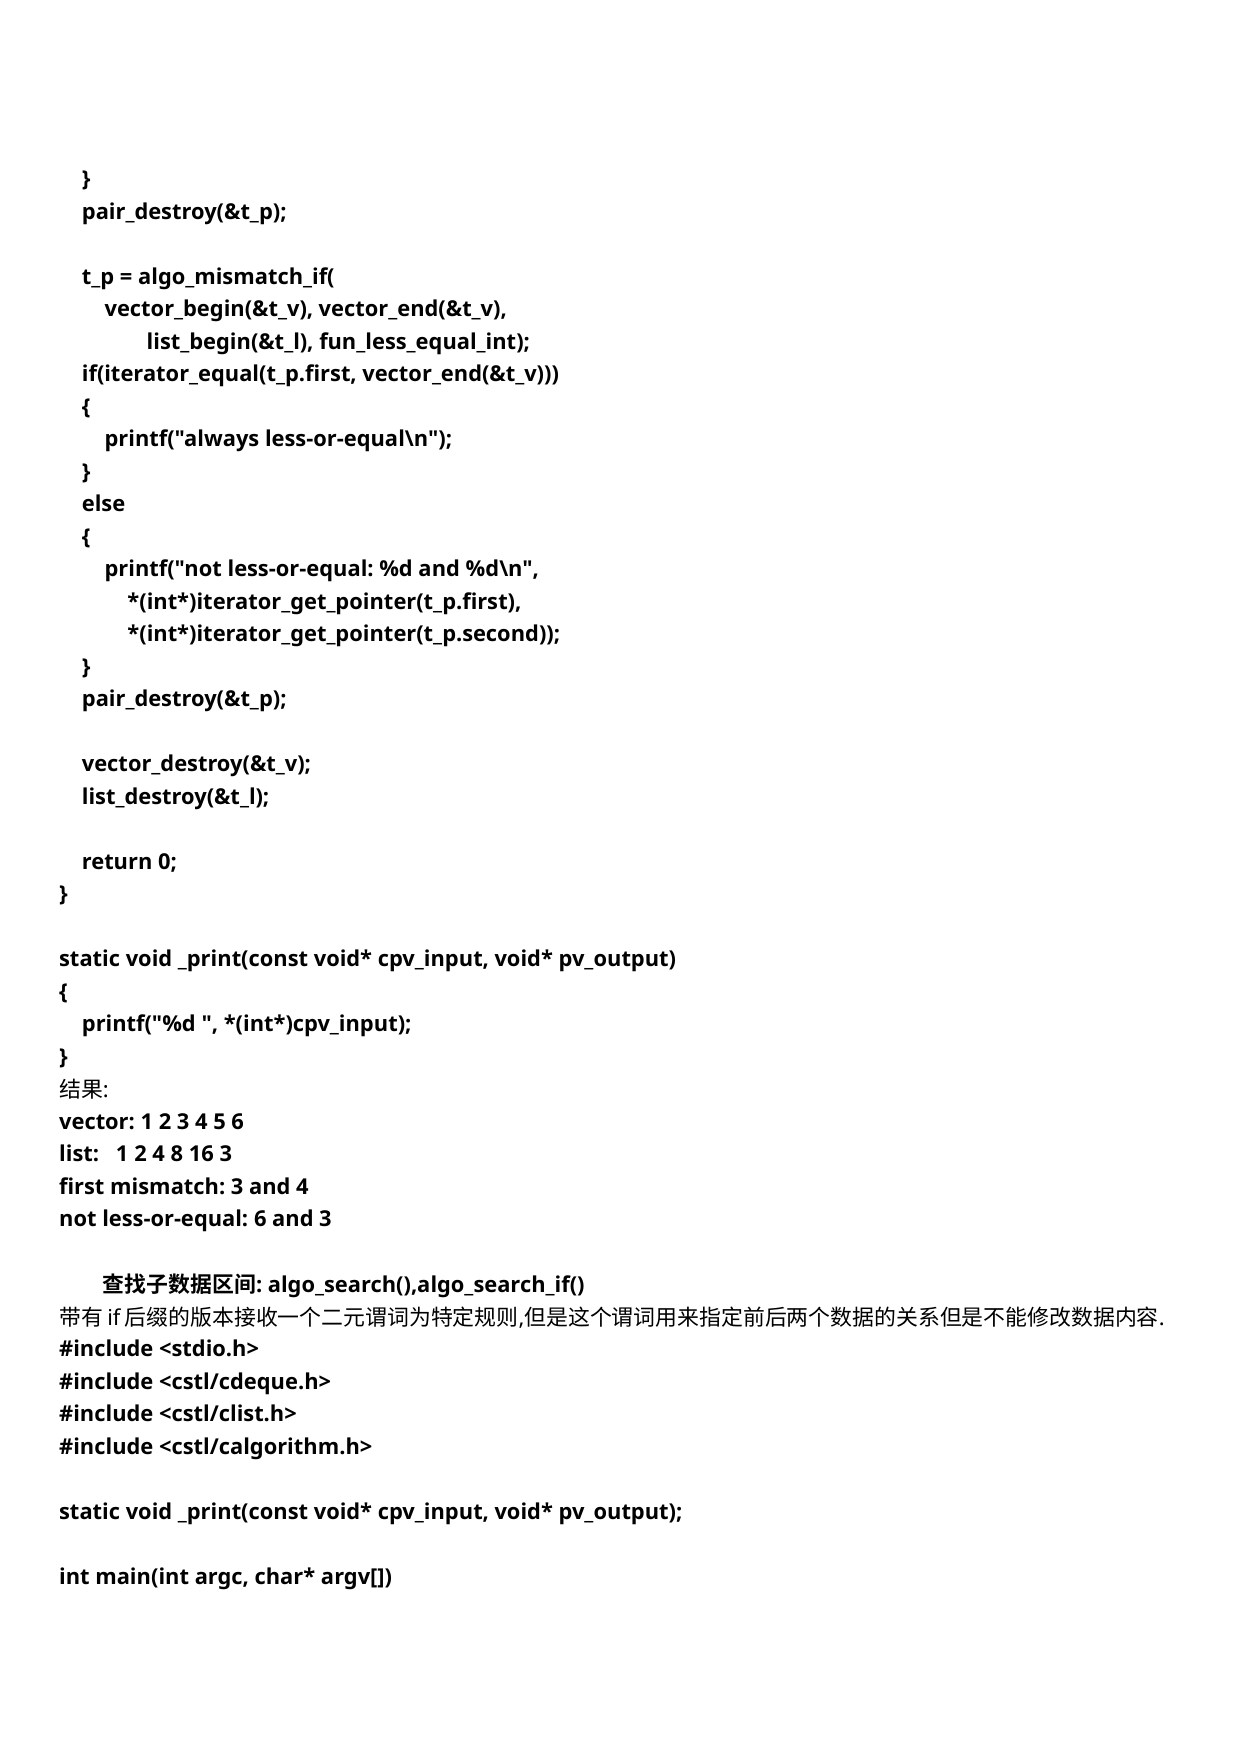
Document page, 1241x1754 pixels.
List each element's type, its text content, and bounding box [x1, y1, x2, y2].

text { [59, 389, 1181, 422]
text list: 1 2 4 8 16 3 [59, 1137, 1181, 1169]
text vector_begin(&t_v), vector_end(&t_v), [59, 292, 1181, 324]
text vector: 1 2 3 4 5 6 [59, 1104, 1181, 1137]
text } [59, 877, 1181, 909]
text static void _print(const void* cpv_input, void* pv_output) [59, 942, 1181, 974]
text #include <stdio.h> [59, 1332, 1181, 1364]
text list_destroy(&t_l); [59, 779, 1181, 812]
text printf("not less-or-equal: %d and %d\n", [59, 552, 1181, 584]
text vector_destroy(&t_v); [59, 747, 1181, 779]
text not less-or-equal: 6 and 3 [59, 1202, 1181, 1234]
text { [59, 974, 1181, 1007]
text t_p = algo_mismatch_if( [59, 259, 1181, 292]
text } [59, 649, 1181, 682]
text 查找子数据区间: algo_search(),algo_search_if() [59, 1267, 1181, 1299]
text #include <cstl/clist.h> [59, 1397, 1181, 1429]
text 带有if后缀的版本接收一个二元谓词为特定规则,但是这个谓词用来指定前后两个数据的关系但是不能修改数据内容. [59, 1299, 1181, 1332]
text *(int*)iterator_get_pointer(t_p.second)); [59, 617, 1181, 649]
text #include <cstl/calgorithm.h> [59, 1429, 1181, 1462]
text 结果: [59, 1072, 1181, 1104]
text first mismatch: 3 and 4 [59, 1169, 1181, 1202]
text else [59, 487, 1181, 519]
text printf("%d ", *(int*)cpv_input); [59, 1007, 1181, 1039]
text #include <cstl/cdeque.h> [59, 1364, 1181, 1397]
text pair_destroy(&t_p); [59, 194, 1181, 227]
text *(int*)iterator_get_pointer(t_p.first), [59, 584, 1181, 617]
text int main(int argc, char* argv[]) [59, 1559, 1181, 1592]
text return 0; [59, 844, 1181, 877]
text pair_destroy(&t_p); [59, 682, 1181, 714]
text } [59, 454, 1181, 487]
text static void _print(const void* cpv_input, void* pv_output); [59, 1494, 1181, 1527]
text printf("always less-or-equal\n"); [59, 422, 1181, 454]
text } [59, 1039, 1181, 1072]
text list_begin(&t_l), fun_less_equal_int); [103, 324, 1181, 357]
text } [59, 162, 1181, 194]
text { [59, 519, 1181, 552]
text if(iterator_equal(t_p.first, vector_end(&t_v))) [59, 357, 1181, 389]
